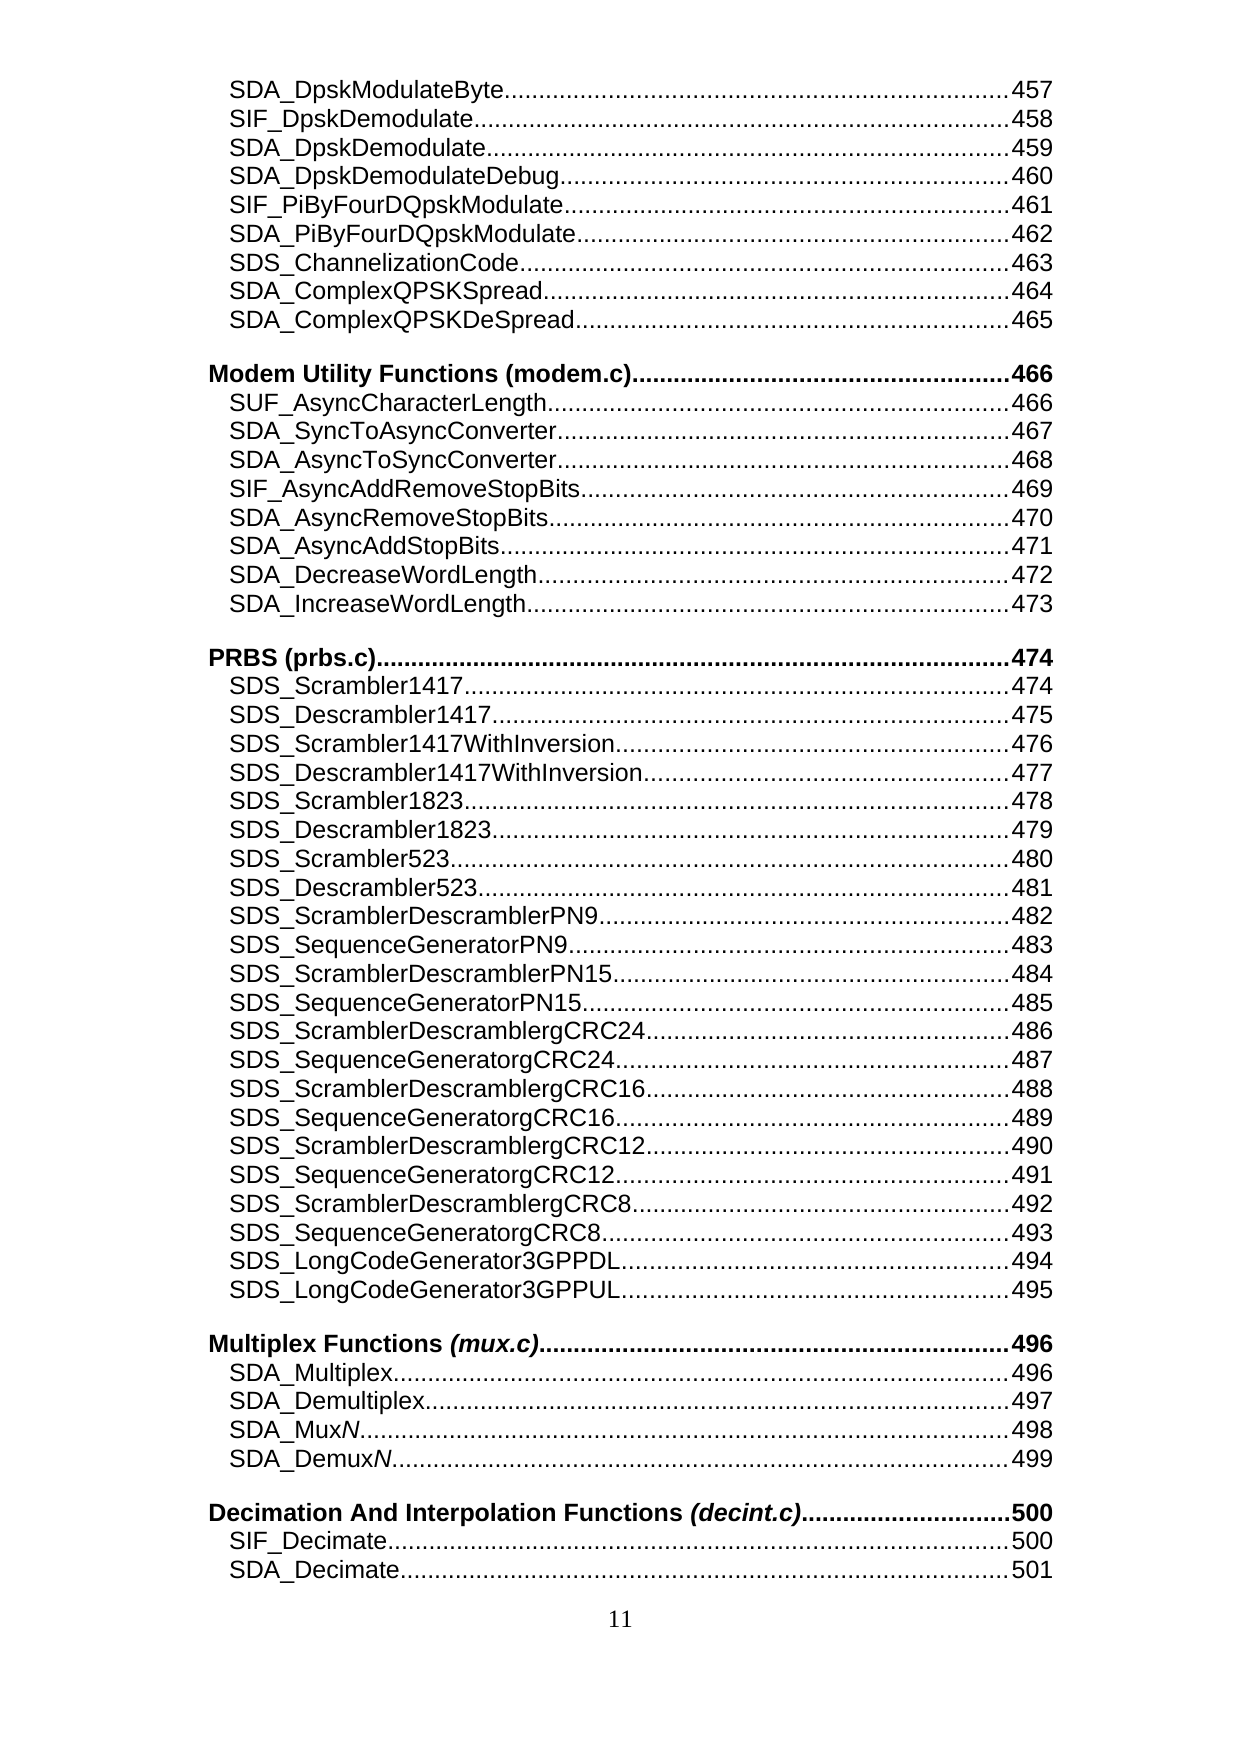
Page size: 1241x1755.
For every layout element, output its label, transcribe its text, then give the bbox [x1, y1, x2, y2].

text SUF_AsyncCharacterLength 466 [229, 387, 1053, 416]
text SDS_Scrambler1417 474 [229, 671, 1053, 700]
text SDS_LongCodeGenerator3GPPDL 494 [229, 1246, 1053, 1275]
text SDA_DpskModulateByte 457 [229, 75, 1053, 104]
text SDA_PiByFourDQpskModulate 462 [229, 219, 1053, 247]
text SDS_ScramblerDescramblergCRC24 486 [229, 1016, 1053, 1045]
text SDA_ComplexQPSKDeSpread 465 [229, 305, 1053, 334]
text PRBS (prbs.c) 474 [208, 642, 1053, 671]
text SIF_Decimate 500 [229, 1526, 1053, 1555]
text SDS_Descrambler1417 475 [229, 700, 1053, 729]
text SDS_LongCodeGenerator3GPPUL 495 [229, 1275, 1053, 1304]
text SDA_AsyncToSyncConverter 468 [229, 445, 1053, 474]
text SDS_SequenceGeneratorPN15 485 [229, 987, 1053, 1016]
text SDA_DemuxN 499 [229, 1444, 1053, 1472]
text SDA_AsyncRemoveStopBits 470 [229, 502, 1053, 531]
text SDA_Demultiplex 497 [229, 1386, 1053, 1415]
text SDS_Scrambler523 480 [229, 844, 1053, 872]
text Decimation And Interpolation Functions (decint.c) 500 [208, 1497, 1053, 1526]
text SDS_Scrambler1823 478 [229, 786, 1053, 815]
text SDS_ChannelizationCode 463 [229, 247, 1053, 276]
text SDA_MuxN 498 [229, 1415, 1053, 1444]
text SDS_SequenceGeneratorgCRC12 491 [229, 1160, 1053, 1189]
text SDS_ScramblerDescramblerPN9 482 [229, 901, 1053, 930]
text SDA_DecreaseWordLength 472 [229, 560, 1053, 589]
text SDS_SequenceGeneratorgCRC8 493 [229, 1217, 1053, 1246]
text SIF_AsyncAddRemoveStopBits 469 [229, 474, 1053, 502]
text SDA_Multiplex 496 [229, 1357, 1053, 1386]
text SDS_ScramblerDescramblergCRC12 490 [229, 1131, 1053, 1160]
text SDS_ScramblerDescramblergCRC16 488 [229, 1074, 1053, 1102]
text SDA_AsyncAddStopBits 471 [229, 531, 1053, 560]
text SDA_IncreaseWordLength 473 [229, 589, 1053, 617]
text SDS_Descrambler1823 479 [229, 815, 1053, 844]
text SDA_DpskDemodulateDebug 460 [229, 161, 1053, 190]
text SDS_Descrambler1417WithInversion 477 [229, 757, 1053, 786]
text SIF_PiByFourDQpskModulate 461 [229, 190, 1053, 219]
text SDA_Decimate 501 [229, 1555, 1053, 1584]
text Modem Utility Functions (modem.c) 466 [208, 359, 1053, 387]
text SDA_ComplexQPSKSpread 464 [229, 276, 1053, 305]
text SDA_SyncToAsyncConverter 467 [229, 416, 1053, 445]
text SDS_Scrambler1417WithInversion 476 [229, 729, 1053, 757]
text SIF_DpskDemodulate 458 [229, 104, 1053, 132]
text SDS_SequenceGeneratorPN9 483 [229, 930, 1053, 959]
text Multiplex Functions (mux.c) 496 [208, 1329, 1053, 1357]
text SDS_ScramblerDescramblergCRC8 492 [229, 1189, 1053, 1217]
text SDS_SequenceGeneratorgCRC16 489 [229, 1102, 1053, 1131]
text SDA_DpskDemodulate 459 [229, 132, 1053, 161]
text SDS_ScramblerDescramblerPN15 484 [229, 959, 1053, 987]
text SDS_SequenceGeneratorgCRC24 487 [229, 1045, 1053, 1074]
text SDS_Descrambler523 481 [229, 872, 1053, 901]
